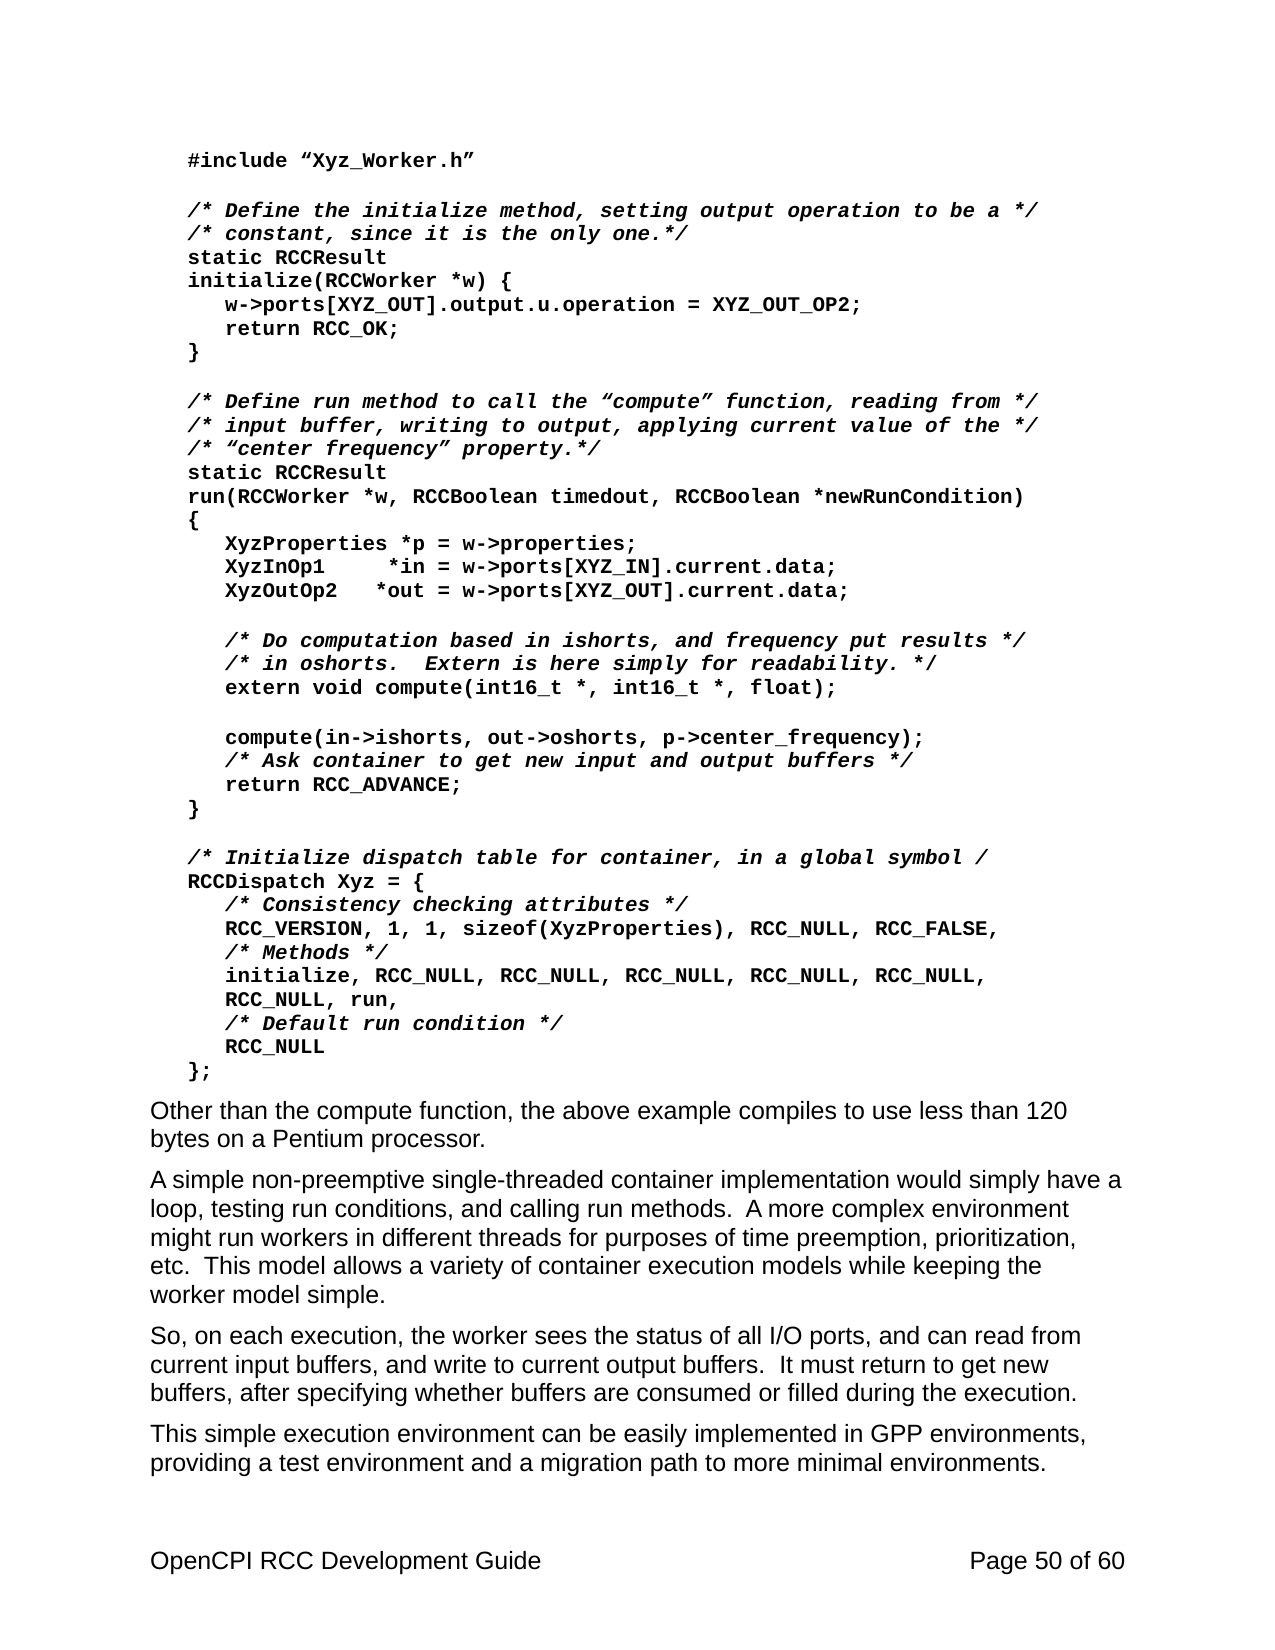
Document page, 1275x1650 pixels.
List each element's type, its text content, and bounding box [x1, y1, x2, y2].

text Other than the compute function, the above example compiles to use less than 120 bytes on a Pentium processor. [150, 1096, 1125, 1153]
text A simple non-preemptive single-threaded container implementation would simply have a loop, testing run conditions, and calling run methods. A more complex environment might run workers in different threads for purposes of time preemption, prioritization, etc. This model allows a variety of container execution models while keeping the worker model simple. [150, 1165, 1125, 1309]
text #include “Xyz_Worker.h” /* Define the initialize method, setting output operation to be a */ /* constant, since it is the only one.*/ static RCCResult initialize(RCCWorker *w) { w->ports[XYZ_OUT].output.u.operation = XYZ_OUT_OP2; return RCC_OK; } /* Define run method to call the “compute” function, reading from */ /* input buffer, writing to output, applying current value of the */ /* “center frequency” property.*/ static RCCResult run(RCCWorker *w, RCCBoolean timedout, RCCBoolean *newRunCondition) { XyzProperties *p = w->properties; XyzInOp1 *in = w->ports[XYZ_IN].current.data; XyzOutOp2 *out = w->ports[XYZ_OUT].current.data; /* Do computation based in ishorts, and frequency put results */ /* in oshorts. Extern is here simply for readability. */ extern void compute(int16_t *, int16_t *, float); compute(in->ishorts, out->oshorts, p->center_frequency); /* Ask container to get new input and output buffers */ return RCC_ADVANCE; } /* Initialize dispatch table for container, in a global symbol / RCCDispatch Xyz = { /* Consistency checking attributes */ RCC_VERSION, 1, 1, sizeof(XyzProperties), RCC_NULL, RCC_FALSE, /* Methods */ initialize, RCC_NULL, RCC_NULL, RCC_NULL, RCC_NULL, RCC_NULL, RCC_NULL, run, /* Default run condition */ RCC_NULL }; [187, 150, 1125, 1084]
text This simple execution environment can be easily implemented in GPP environments, providing a test environment and a migration path to more minimal environments. [150, 1419, 1125, 1477]
text So, on each execution, the worker sees the status of all I/O ports, and can read from current input buffers, and write to current output buffers. It must return to get new buffers, after specifying whether buffers are consumed or filled during the execution. [150, 1321, 1125, 1407]
